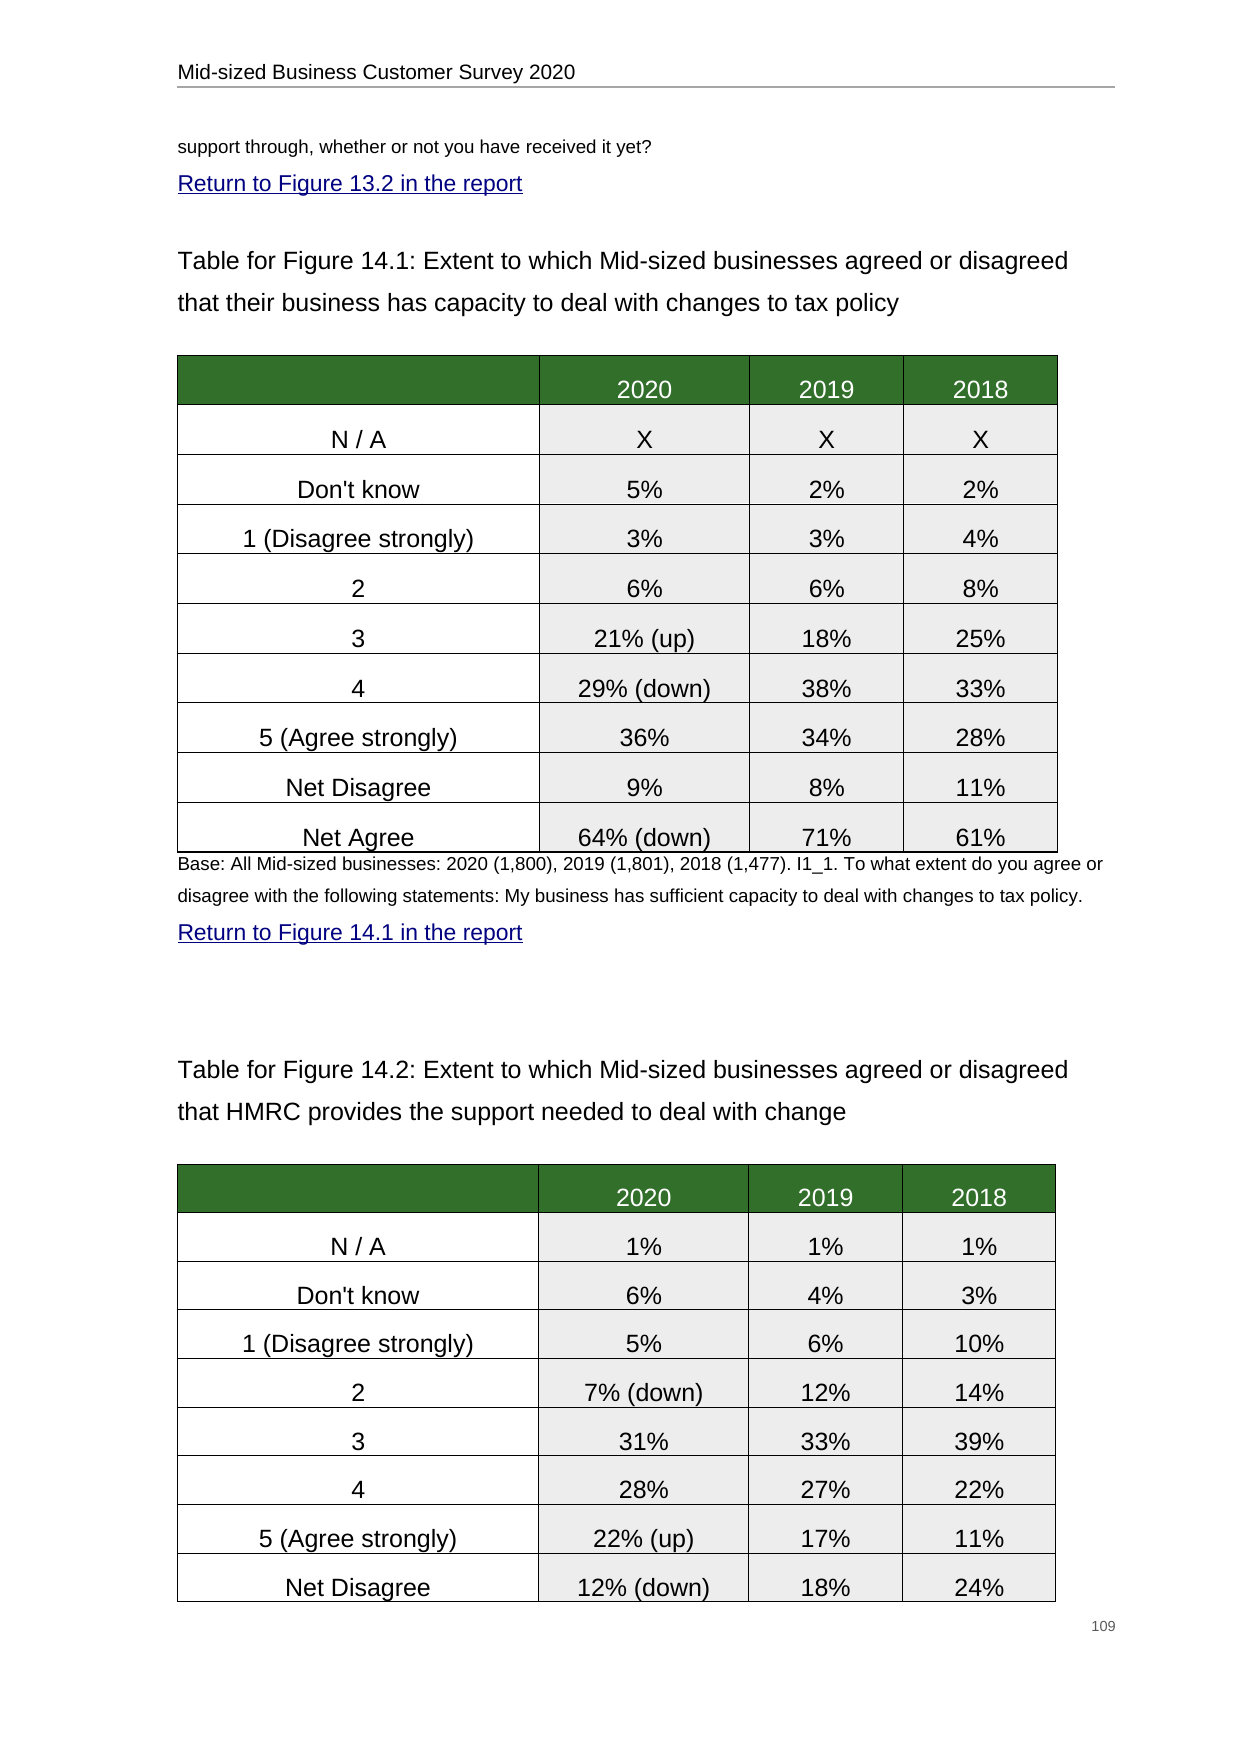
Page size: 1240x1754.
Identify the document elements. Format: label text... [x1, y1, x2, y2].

table_cell 9% [540, 753, 749, 802]
text Base: All Mid-sized businesses: 2020 (1,800), 2019 (1,801), 2018 (1,477). I1_1. To what extent do you agree or disagree with the following statements: My business has sufficient capacity to deal with changes to tax policy. Return to Figure 14.1 in the report [177, 852, 1115, 952]
table_cell 3% [903, 1262, 1055, 1309]
table_header 2020 [539, 1165, 748, 1212]
table_cell 10% [903, 1310, 1055, 1358]
table_header [178, 356, 539, 404]
table_cell 64% (down) [540, 803, 749, 851]
table_header 2020 [540, 356, 749, 404]
table_header 2019 [749, 1165, 902, 1212]
table_cell Net Agree [178, 803, 539, 851]
table_cell 3% [540, 505, 749, 553]
table_cell 2% [904, 455, 1057, 503]
table_cell 5% [540, 455, 749, 503]
table_header 2018 [904, 356, 1057, 404]
text support through, whether or not you have received it yet? Return to Figure 13.2 in the report [177, 136, 1115, 202]
table_cell 6% [750, 554, 903, 603]
table_cell 12% (down) [539, 1554, 748, 1601]
table_cell 34% [750, 703, 903, 752]
table_cell 39% [903, 1408, 1055, 1455]
table_cell 25% [904, 604, 1057, 653]
table_cell 22% (up) [539, 1505, 748, 1553]
table_cell 38% [750, 654, 903, 702]
table_cell 27% [749, 1456, 902, 1504]
table_cell 3 [178, 1408, 538, 1455]
table_cell 3 [178, 604, 539, 653]
table_cell 4 [178, 1456, 538, 1504]
table_cell 1% [749, 1213, 902, 1261]
table_cell X [904, 405, 1057, 454]
table_cell 2 [178, 554, 539, 603]
table_cell N / A [178, 1213, 538, 1261]
table_cell 28% [904, 703, 1057, 752]
table_cell 71% [750, 803, 903, 851]
table_cell 1 (Disagree strongly) [178, 505, 539, 553]
table_header 2018 [903, 1165, 1055, 1212]
table_cell 1% [539, 1213, 748, 1261]
table_cell 33% [904, 654, 1057, 702]
table_cell 7% (down) [539, 1359, 748, 1407]
subtitle Table for Figure 14.2: Extent to which Mid-sized businesses agreed or disagreed that HMRC provides the support needed to deal with change [177, 1055, 1115, 1138]
table_cell 28% [539, 1456, 748, 1504]
table_cell 29% (down) [540, 654, 749, 702]
table_cell 5 (Agree strongly) [178, 703, 539, 752]
table_cell 24% [903, 1554, 1055, 1601]
table_cell X [750, 405, 903, 454]
table_cell 18% [750, 604, 903, 653]
table_cell 6% [540, 554, 749, 603]
table_cell 21% (up) [540, 604, 749, 653]
table_cell 18% [749, 1554, 902, 1601]
table_cell 1% [903, 1213, 1055, 1261]
table_cell 5 (Agree strongly) [178, 1505, 538, 1553]
table_cell 4% [749, 1262, 902, 1309]
table_cell 2% [750, 455, 903, 503]
table_header [178, 1165, 538, 1212]
table_cell 4% [904, 505, 1057, 553]
table_cell N / A [178, 405, 539, 454]
table_cell Net Disagree [178, 753, 539, 802]
table_cell 4 [178, 654, 539, 702]
table_cell 1 (Disagree strongly) [178, 1310, 538, 1358]
table_cell 11% [904, 753, 1057, 802]
table_cell X [540, 405, 749, 454]
table_cell 3% [750, 505, 903, 553]
table_cell Don't know [178, 455, 539, 503]
table_cell 22% [903, 1456, 1055, 1504]
table_cell 2 [178, 1359, 538, 1407]
table_cell 5% [539, 1310, 748, 1358]
table_cell 61% [904, 803, 1057, 851]
table_cell 14% [903, 1359, 1055, 1407]
table_cell Net Disagree [178, 1554, 538, 1601]
table_header 2019 [750, 356, 903, 404]
table_cell Don't know [178, 1262, 538, 1309]
table_cell 6% [539, 1262, 748, 1309]
table_cell 11% [903, 1505, 1055, 1553]
subtitle Table for Figure 14.1: Extent to which Mid-sized businesses agreed or disagreed that their business has capacity to deal with changes to tax policy [177, 246, 1115, 329]
table_cell 8% [750, 753, 903, 802]
table_cell 8% [904, 554, 1057, 603]
table_cell 33% [749, 1408, 902, 1455]
table_cell 6% [749, 1310, 902, 1358]
table_cell 17% [749, 1505, 902, 1553]
table_cell 12% [749, 1359, 902, 1407]
table_cell 36% [540, 703, 749, 752]
table_cell 31% [539, 1408, 748, 1455]
